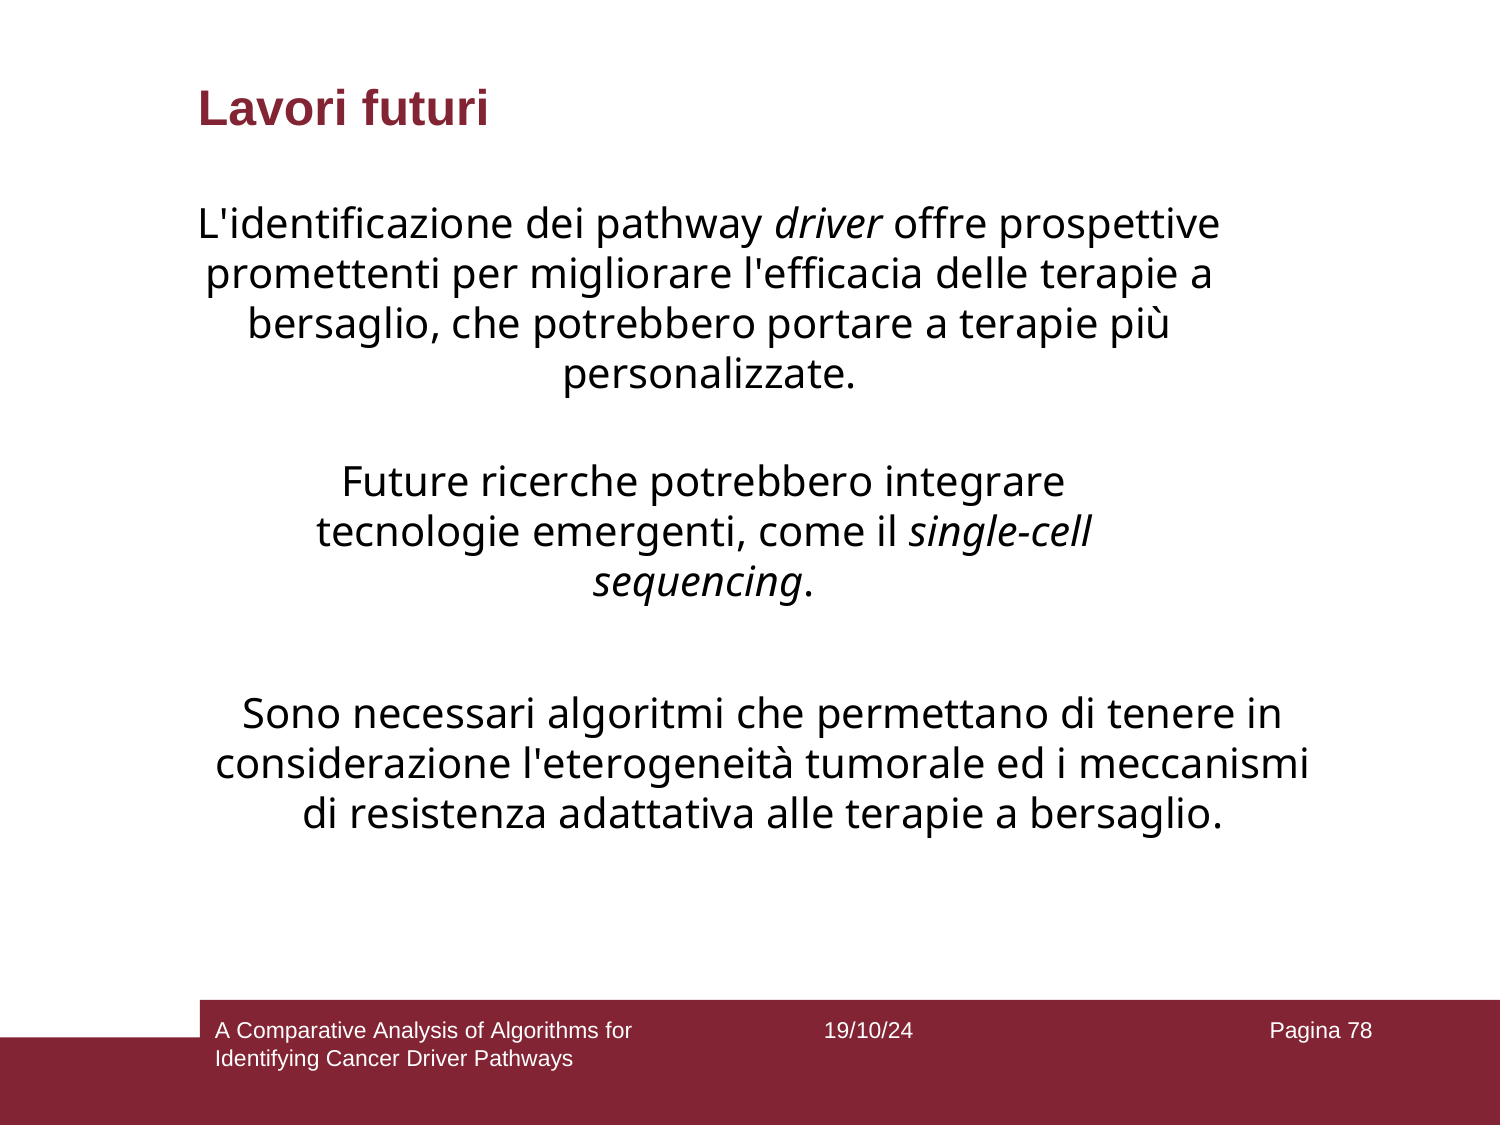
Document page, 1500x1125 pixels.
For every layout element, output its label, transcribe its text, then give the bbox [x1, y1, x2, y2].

title Lavori futuri [183, 67, 1400, 150]
text_box L'identificazione dei pathway driver offre prospettive promettenti per migliorare l'efficacia delle terapie a bersaglio, che potrebbero portare a terapie più personalizzate. [183, 189, 1355, 373]
text_box Pagina <number> [1074, 1008, 1388, 1084]
text_box Sono necessari algoritmi che permettano di tenere in considerazione l'eterogeneità tumorale ed i meccanismi di resistenza adattativa alle terapie a bersaglio. [200, 679, 1328, 917]
text_box A Comparative Analysis of Algorithms for Identifying Cancer Driver Pathways [199, 1008, 676, 1084]
text_box 19/10/24 [712, 1008, 1026, 1084]
text_box Future ricerche potrebbero integrare tecnologie emergenti, come il single-cell sequencing. [301, 447, 1210, 580]
